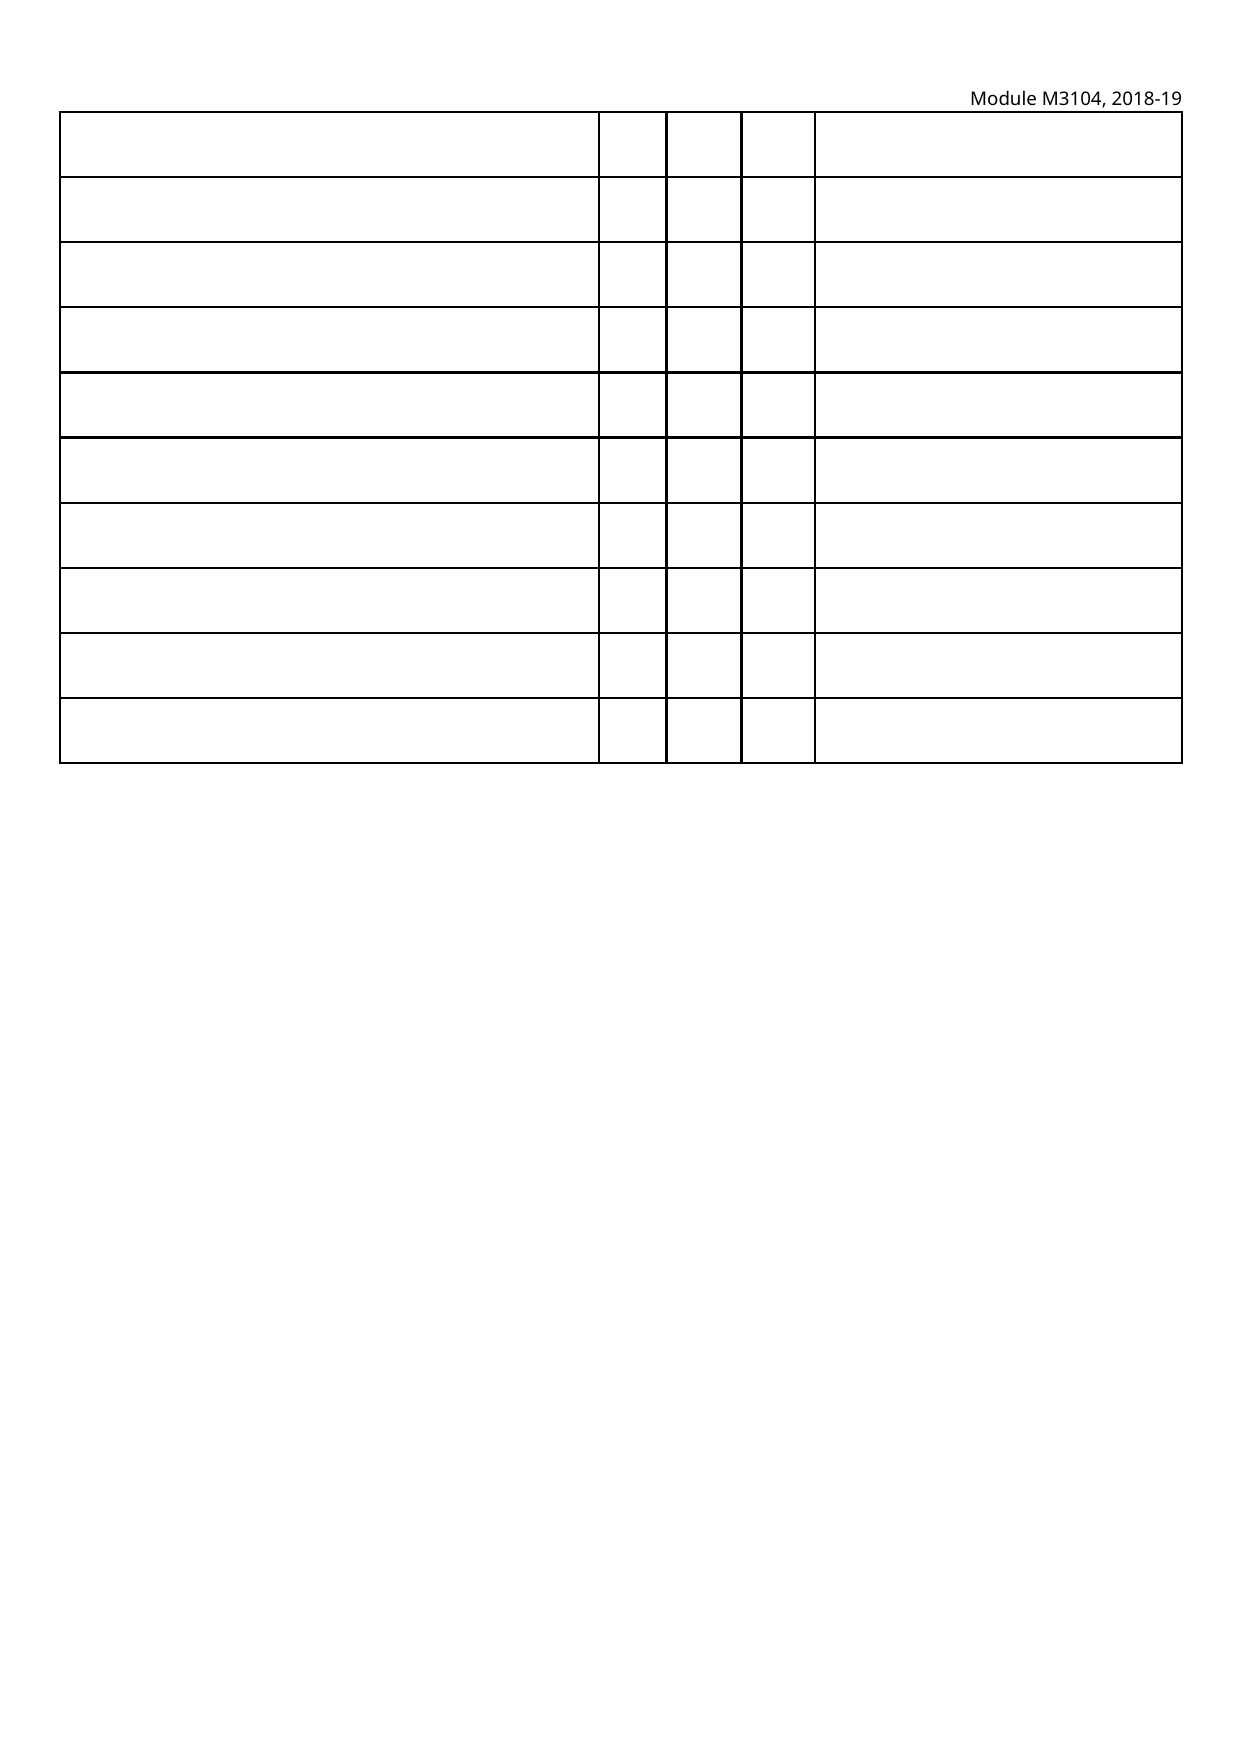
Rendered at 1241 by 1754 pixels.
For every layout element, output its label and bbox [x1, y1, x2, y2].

table_cell [61, 699, 598, 762]
table_cell [743, 178, 814, 241]
table_cell [743, 699, 814, 762]
table_cell [668, 113, 740, 176]
table_cell [816, 569, 1181, 632]
table_cell [816, 374, 1181, 436]
table_cell [743, 569, 814, 632]
table_cell [816, 504, 1181, 567]
table_cell [743, 374, 814, 436]
table_cell [668, 374, 740, 436]
table_cell [816, 113, 1181, 176]
table_cell [61, 308, 598, 371]
table_cell [668, 634, 740, 697]
table_cell [743, 504, 814, 567]
table_cell [61, 439, 598, 502]
table_cell [600, 113, 665, 176]
table_cell [61, 178, 598, 241]
table_cell [600, 308, 665, 371]
table_cell [668, 439, 740, 502]
table_cell [668, 504, 740, 567]
table_cell [668, 569, 740, 632]
table_cell [743, 243, 814, 306]
table_cell [61, 634, 598, 697]
table_cell [816, 439, 1181, 502]
table_cell [600, 243, 665, 306]
table_cell [61, 504, 598, 567]
table_cell [743, 113, 814, 176]
table_cell [743, 439, 814, 502]
table_cell [600, 569, 665, 632]
table_cell [816, 243, 1181, 306]
table_cell [600, 374, 665, 436]
table_cell [668, 699, 740, 762]
table_cell [600, 634, 665, 697]
table_cell [816, 699, 1181, 762]
table_cell [816, 308, 1181, 371]
table_cell [61, 243, 598, 306]
table_cell [600, 439, 665, 502]
table_cell [668, 308, 740, 371]
table_cell [743, 634, 814, 697]
table_cell [61, 113, 598, 176]
table_cell [816, 634, 1181, 697]
table_cell [743, 308, 814, 371]
table_cell [600, 504, 665, 567]
table_cell [816, 178, 1181, 241]
table_cell [600, 699, 665, 762]
table_cell [600, 178, 665, 241]
table_cell [668, 243, 740, 306]
table_cell [61, 374, 598, 436]
table_cell [61, 569, 598, 632]
table_cell [668, 178, 740, 241]
